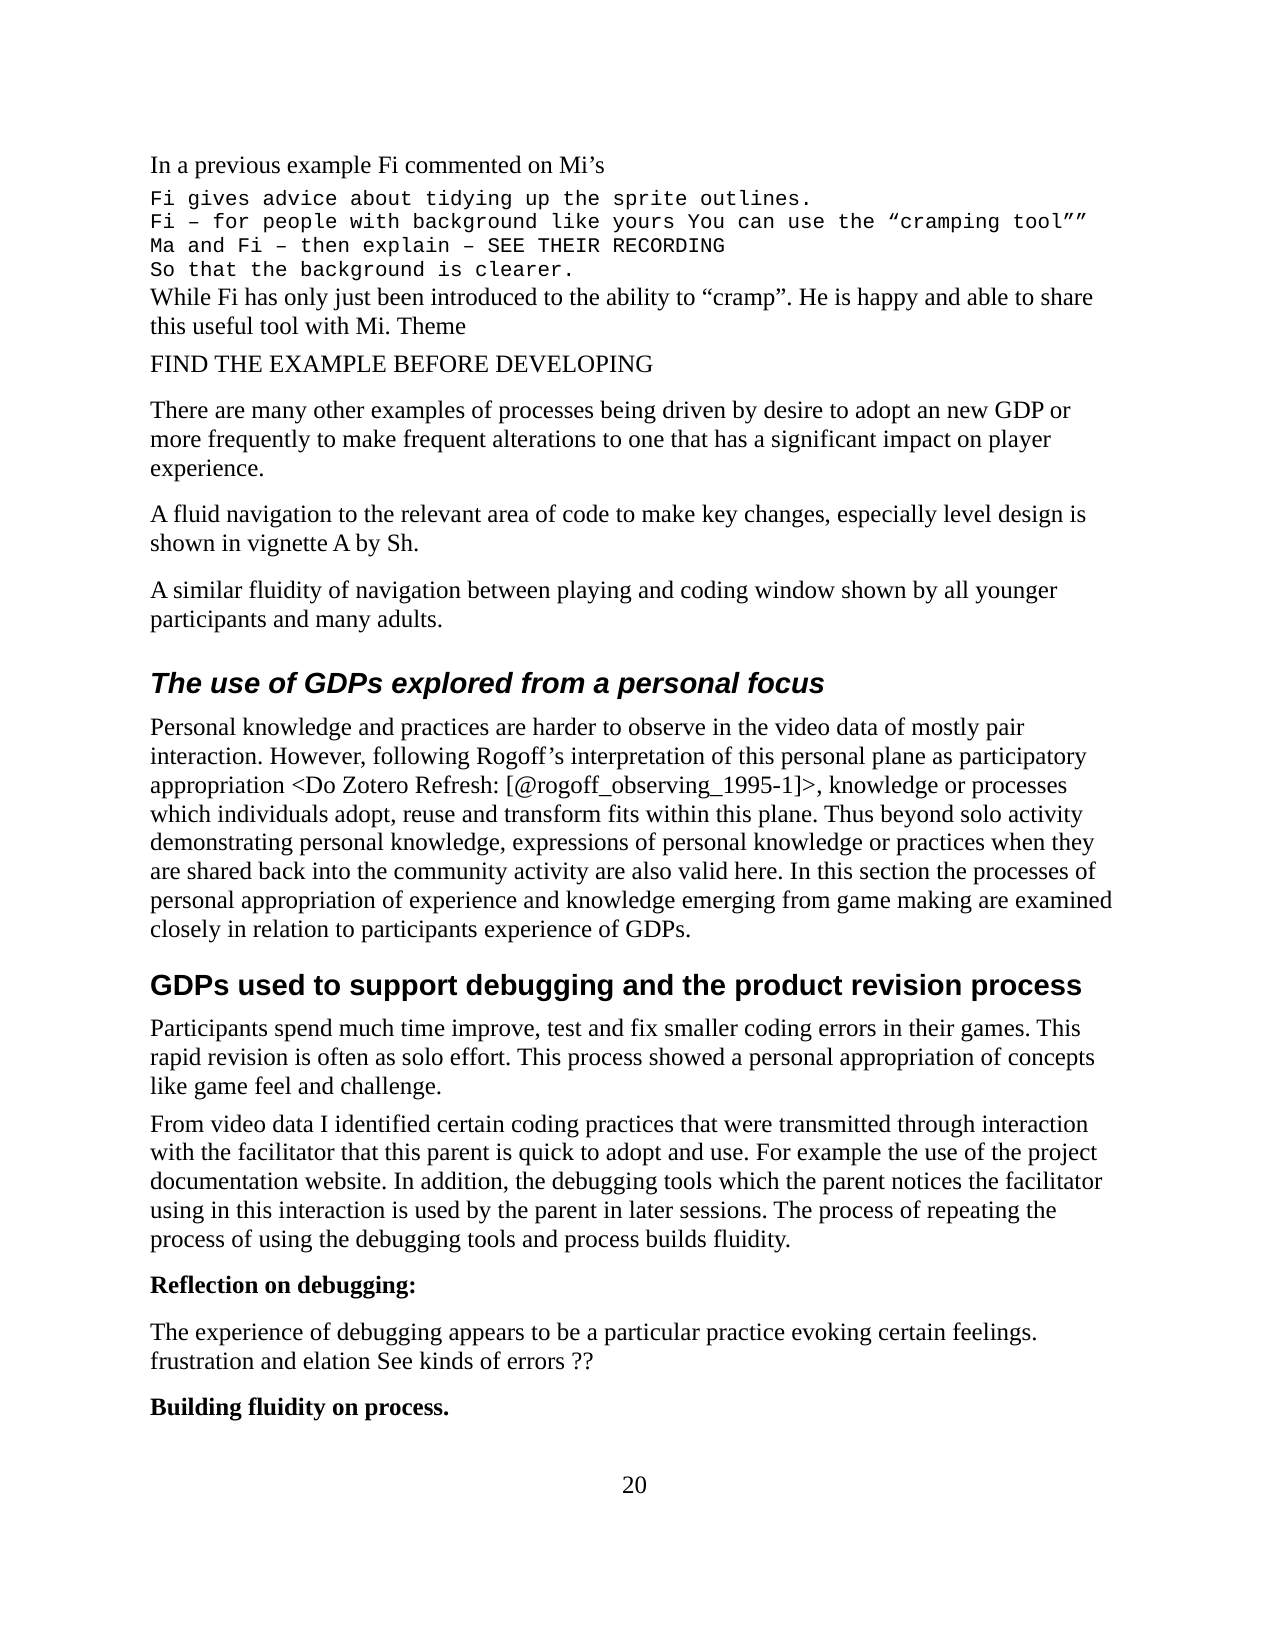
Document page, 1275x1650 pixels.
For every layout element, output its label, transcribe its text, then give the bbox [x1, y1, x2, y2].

text From video data I identified certain coding practices that were transmitted through interaction with the facilitator that this parent is quick to adopt and use. For example the use of the project documentation website. In addition, the debugging tools which the parent notices the facilitator using in this interaction is used by the parent in later sessions. The process of repeating the process of using the debugging tools and process builds fluidity. [150, 1109, 1125, 1252]
subtitle GDPs used to support debugging and the product revision process [150, 967, 1125, 1001]
text So that the background is clearer. [150, 259, 1125, 282]
text Fi gives advice about tidying up the sprite outlines. [150, 188, 1125, 211]
text A similar fluidity of navigation between playing and coding window shown by all younger participants and many adults. [150, 575, 1125, 632]
text Reflection on debugging: [150, 1270, 1125, 1299]
text Building fluidity on process. [150, 1392, 1125, 1421]
text There are many other examples of processes being driven by desire to adopt an new GDP or more frequently to make frequent alterations to one that has a significant impact on player experience. [150, 395, 1125, 482]
subtitle The use of GDPs explored from a personal focus [150, 666, 1125, 700]
text In a previous example Fi commented on Mi’s [150, 150, 1125, 179]
text While Fi has only just been introduced to the ability to “cramp”. He is happy and able to share this useful tool with Mi. Theme [150, 282, 1125, 340]
text Personal knowledge and practices are harder to observe in the video data of mostly pair interaction. However, following Rogoff’s interpretation of this personal plane as participatory appropriation <Do Zotero Refresh: [@rogoff_observing_1995-1]>, knowledge or processes which individuals adopt, reuse and transform fits within this plane. Thus beyond solo activity demonstrating personal knowledge, expressions of personal knowledge or practices when they are shared back into the community activity are also valid here. In this section the processes of personal appropriation of experience and knowledge emerging from game making are examined closely in relation to participants experience of GDPs. [150, 712, 1125, 942]
text FIND THE EXAMPLE BEFORE DEVELOPING [150, 349, 1125, 377]
text Participants spend much time improve, test and fix smaller coding errors in their games. This rapid revision is often as solo effort. This process showed a personal appropriation of concepts like game feel and challenge. [150, 1013, 1125, 1100]
text A fluid navigation to the relevant area of code to make key changes, especially level design is shown in vignette A by Sh. [150, 499, 1125, 557]
text Ma and Fi – then explain – SEE THEIR RECORDING [150, 235, 1125, 259]
text Fi – for people with background like yours You can use the “cramping tool”” [150, 211, 1125, 235]
text The experience of debugging appears to be a particular practice evoking certain feelings. frustration and elation See kinds of errors ?? [150, 1317, 1125, 1374]
